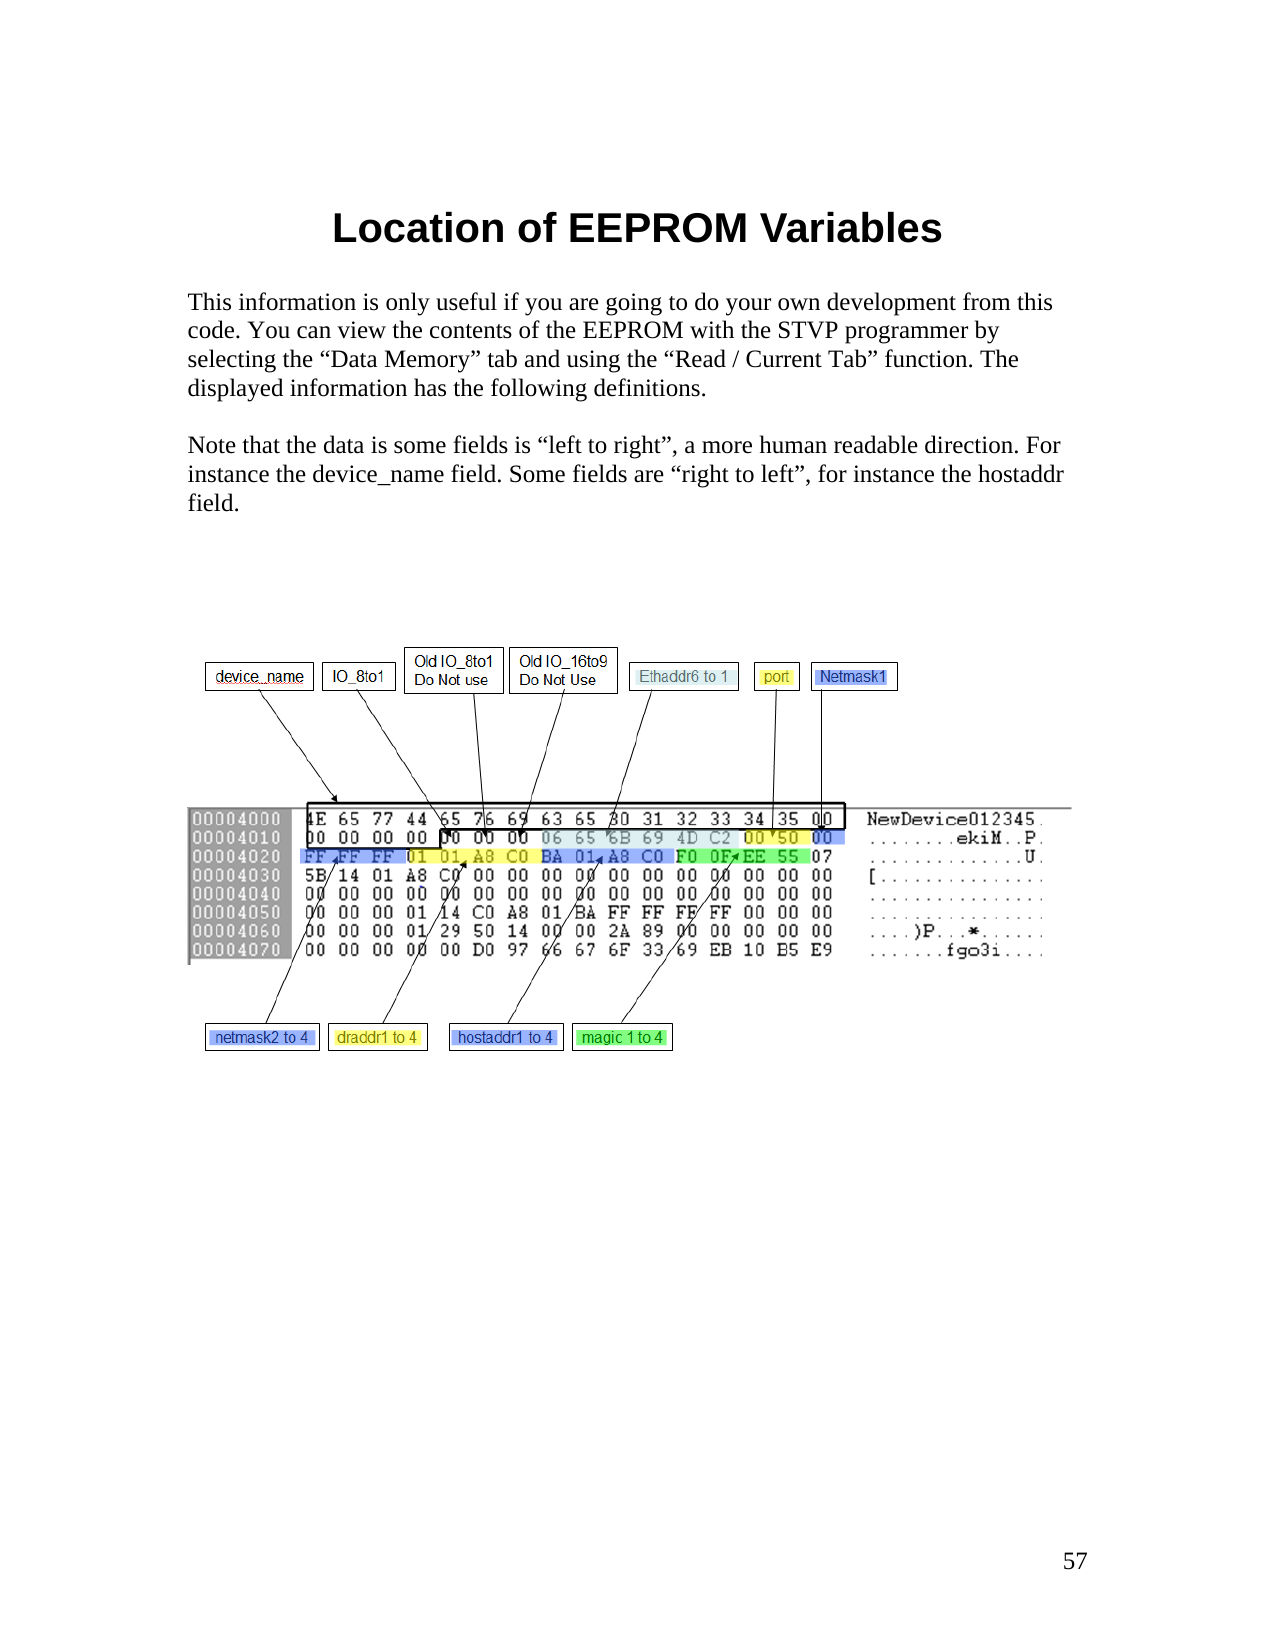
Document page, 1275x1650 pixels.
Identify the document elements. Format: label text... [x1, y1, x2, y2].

text This information is only useful if you are going to do your own development from this code. You can view the contents of the EEPROM with the STVP programmer by selecting the “Data Memory” tab and using the “Read / Current Tab” function. The displayed information has the following definitions. [187, 287, 1087, 402]
subtitle Location of EEPROM Variables [187, 204, 1087, 252]
picture [187, 574, 1086, 1153]
text Note that the data is some fields is “left to right”, a more human readable direction. For instance the device_name field. Some fields are “right to left”, for instance the hostaddr field. [187, 430, 1087, 517]
